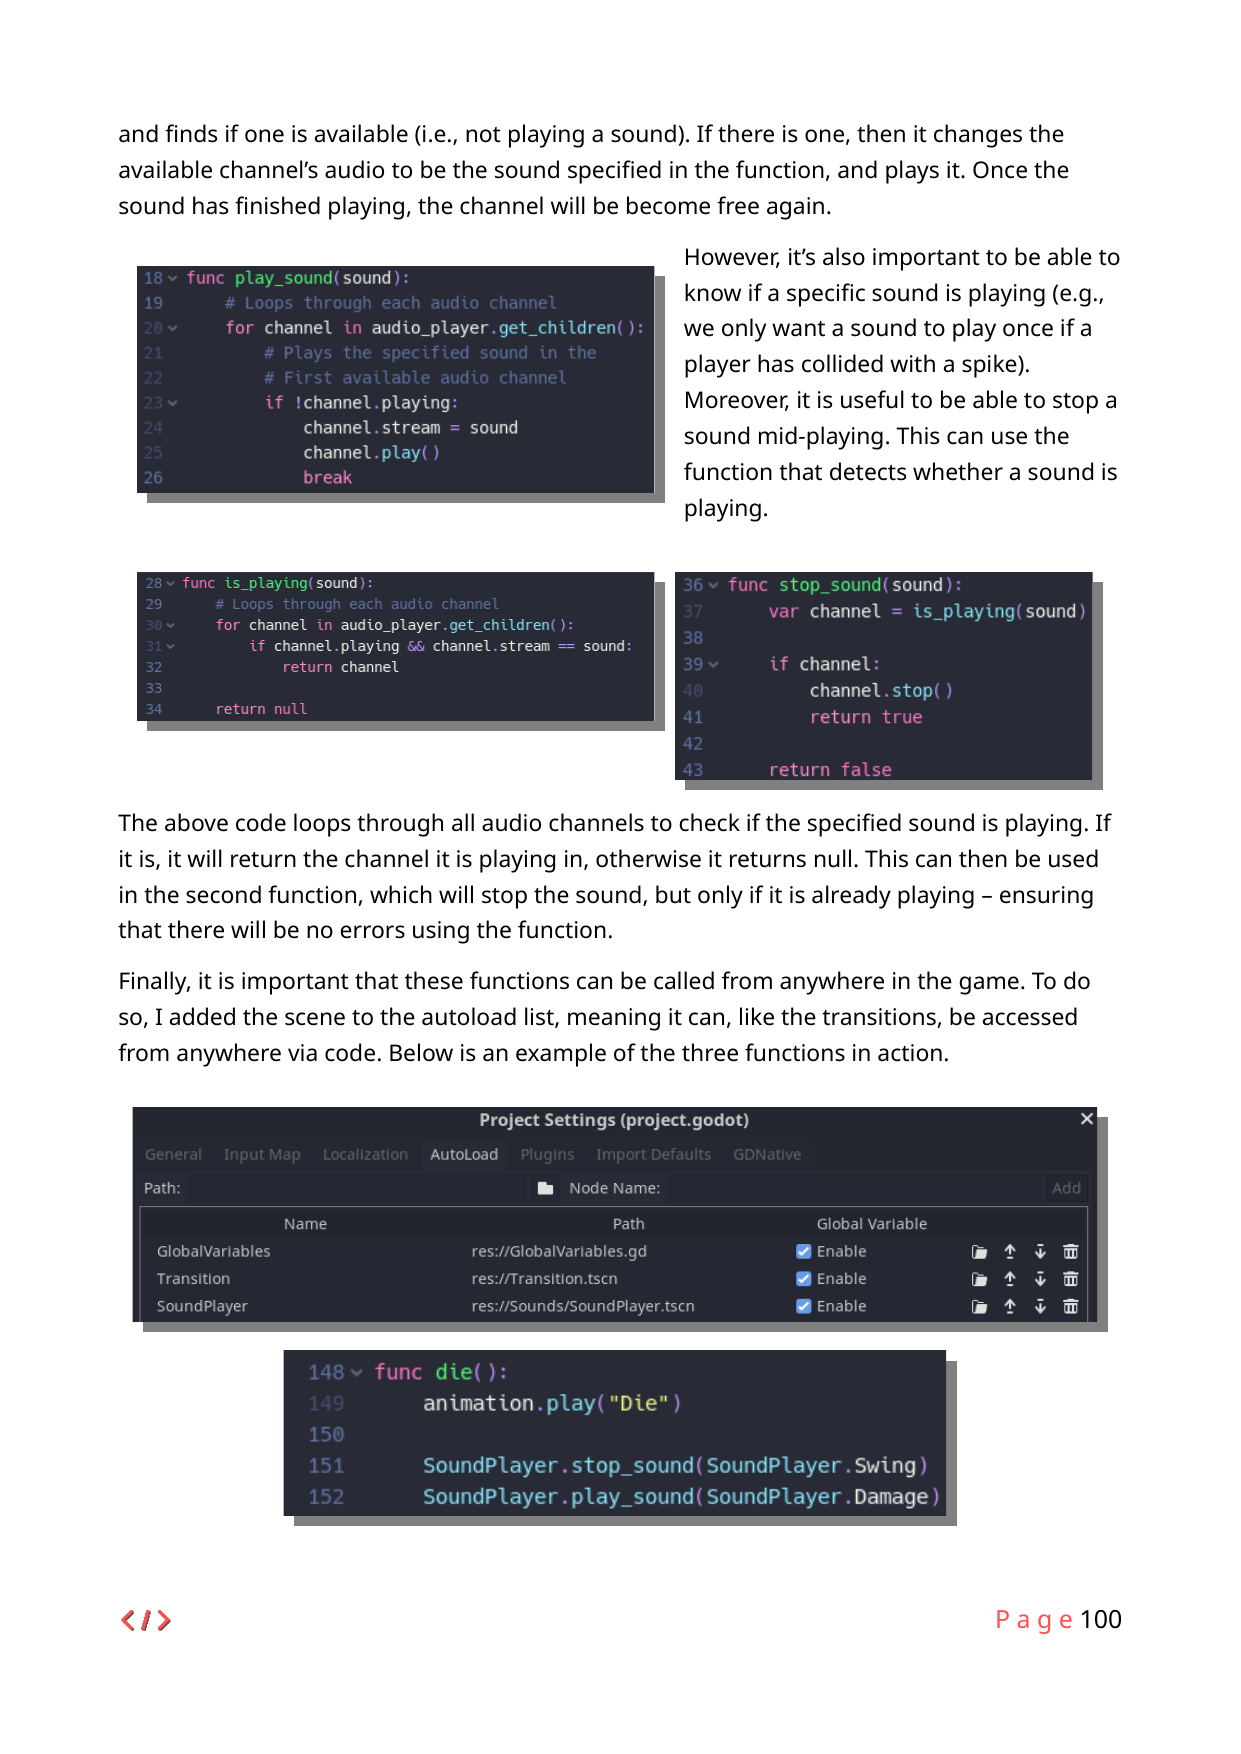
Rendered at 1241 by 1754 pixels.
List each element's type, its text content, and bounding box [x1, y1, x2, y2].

picture [116, 1591, 175, 1649]
picture [132, 1107, 1098, 1322]
picture [283, 1350, 947, 1516]
picture [137, 572, 655, 721]
picture [675, 572, 1093, 780]
text and finds if one is available (i.e., not playing a sound). If there is one, then it changes the available channel’s audio to be the sound specified in the function, and plays it. Once the sound has finished playing, the channel will be become free again. [118, 118, 1122, 221]
text However, it’s also important to be able to know if a specific sound is playing (e.g., we only want a sound to play once if a player has collided with a spike). Moreover, it is useful to be able to stop a sound mid-playing. This can use the function that detects whether a sound is playing. [118, 241, 1122, 523]
picture [137, 266, 655, 493]
text The above code loops through all audio channels to check if the specified sound is playing. If it is, it will return the channel it is playing in, otherwise it returns null. This can then be used in the second function, which will stop the sound, but only if it is already playing – ensuring that there will be no errors using the function. [118, 543, 1122, 946]
text Finally, it is important that these functions can be called from anywhere in the game. To do so, I added the scene to the autoload list, meaning it can, like the transitions, be accessed from anywhere via code. Below is an example of the three functions in action. [118, 965, 1122, 1068]
